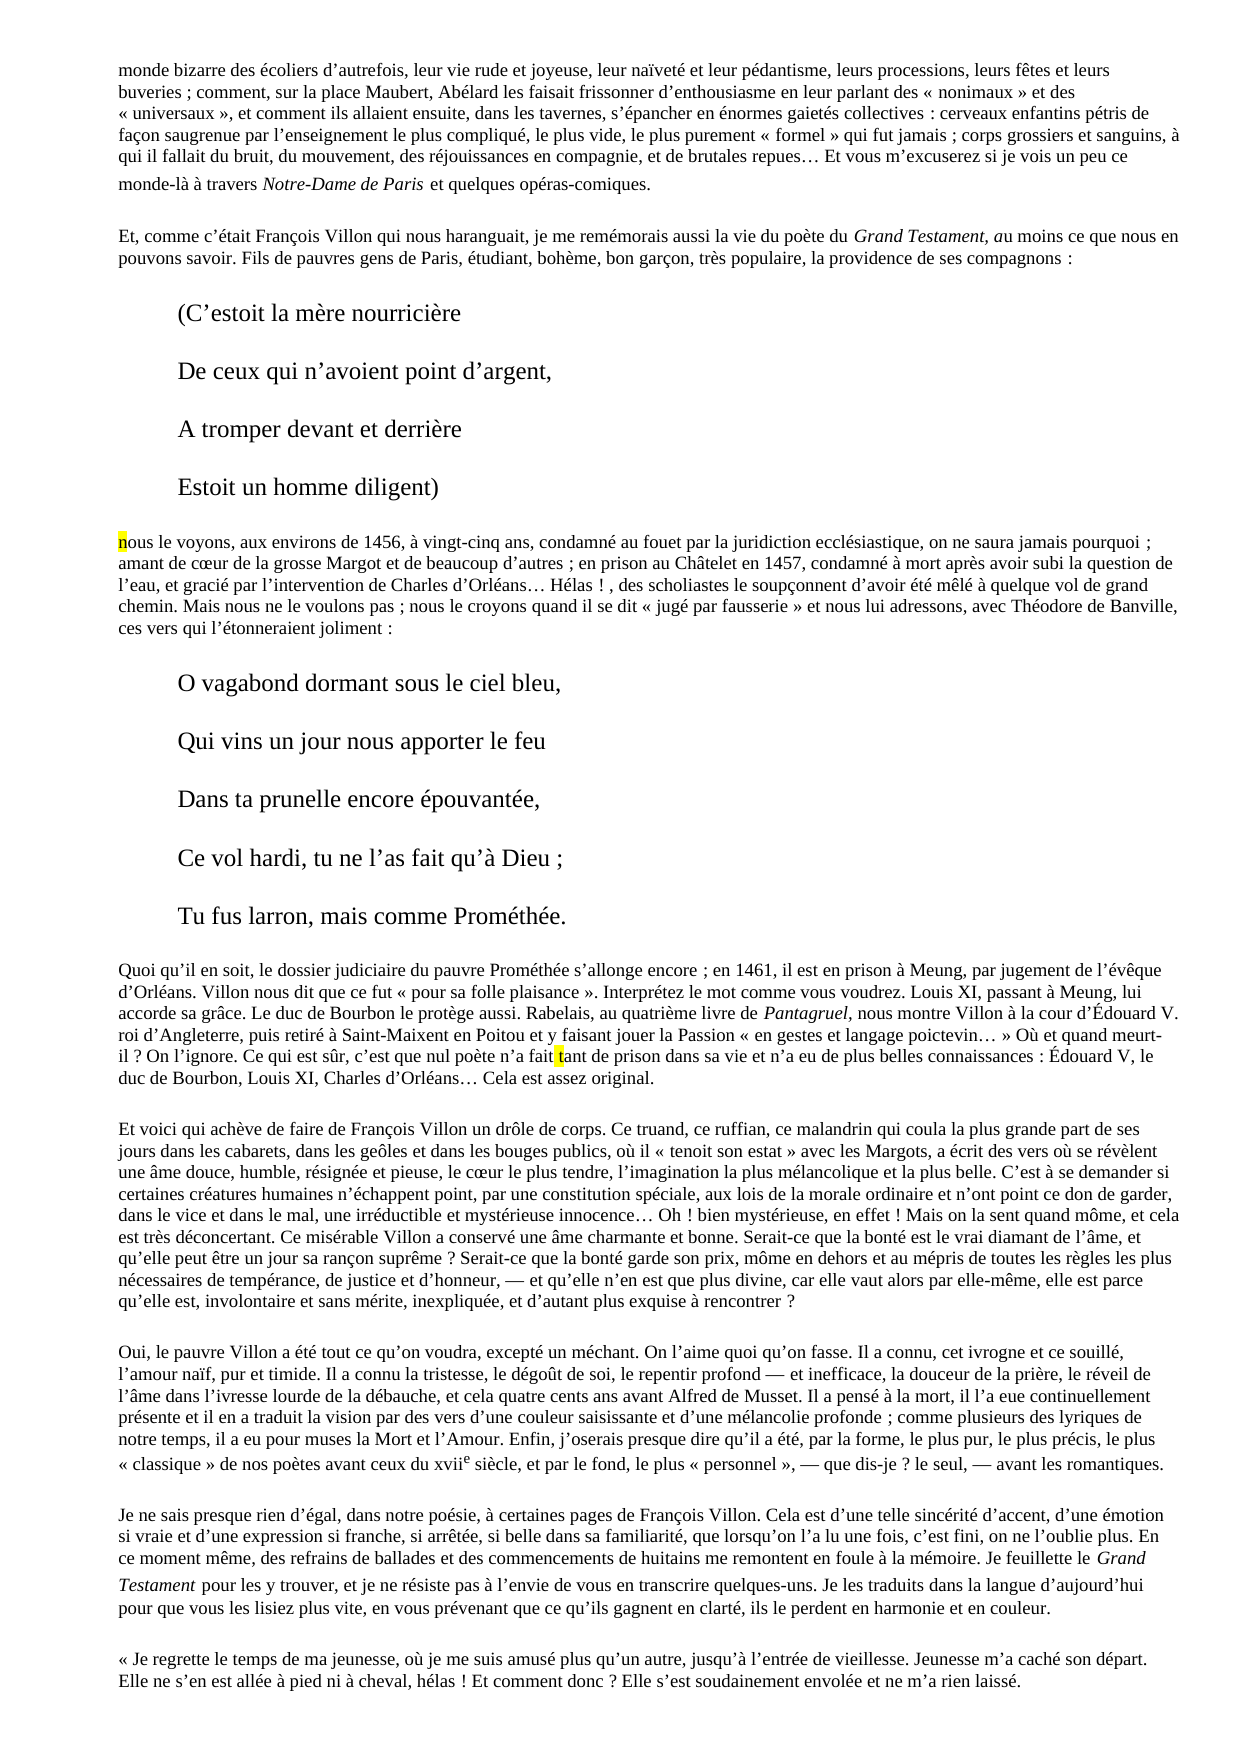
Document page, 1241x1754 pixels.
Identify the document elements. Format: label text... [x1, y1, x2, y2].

text De ceux qui n’avoient point d’argent, [177, 356, 1122, 385]
text nous le voyons, aux environs de 1456, à vingt-cinq ans, condamné au fouet par la juridiction ecclésiastique, on ne saura jamais pourquoi ; amant de cœur de la grosse Margot et de beaucoup d’autres ; en prison au Châtelet en 1457, condamné à mort après avoir subi la question de l’eau, et gracié par l’intervention de Charles d’Orléans… Hélas ! , des scholiastes le soupçonnent d’avoir été mêlé à quelque vol de grand chemin. Mais nous ne le voulons pas ; nous le croyons quand il se dit « jugé par fausserie » et nous lui adressons, avec Théodore de Banville, ces vers qui l’étonneraient joliment : [118, 531, 1181, 638]
text Tu fus larron, mais comme Prométhée. [177, 901, 1122, 929]
text Je ne sais presque rien d’égal, dans notre poésie, à certaines pages de François Villon. Cela est d’une telle sincérité d’accent, d’une émotion si vraie et d’une expression si franche, si arrêtée, si belle dans sa familiarité, que lorsqu’on l’a lu une fois, c’est fini, on ne l’oublie plus. En ce moment même, des refrains de ballades et des commencements de huitains me remontent en foule à la mémoire. Je feuillette le Grand Testament pour les y trouver, et je ne résiste pas à l’envie de vous en transcrire quelques-uns. Je les traduits dans la langue d’aujourd’hui pour que vous les lisiez plus vite, en vous prévenant que ce qu’ils gagnent en clarté, ils le perdent en harmonie et en couleur. [118, 1504, 1181, 1619]
text (C’estoit la mère nourricière [177, 298, 1122, 326]
text Qui vins un jour nous apporter le feu [177, 726, 1122, 755]
text Et, comme c’était François Villon qui nous haranguait, je me remémorais aussi la vie du poète du Grand Testament, au moins ce que nous en pouvons savoir. Fils de pauvres gens de Paris, étudiant, bohème, bon garçon, très populaire, la providence de ses compagnons : [118, 225, 1181, 268]
text Quoi qu’il en soit, le dossier judiciaire du pauvre Prométhée s’allonge encore ; en 1461, il est en prison à Meung, par jugement de l’évêque d’Orléans. Villon nous dit que ce fut « pour sa folle plaisance ». Interprétez le mot comme vous voudrez. Louis XI, passant à Meung, lui accorde sa grâce. Le duc de Bourbon le protège aussi. Rabelais, au quatrième livre de Pantagruel, nous montre Villon à la cour d’Édouard V. roi d’Angleterre, puis retiré à Saint-Maixent en Poitou et y faisant jouer la Passion « en gestes et langage poictevin… » Où et quand meurt-il ? On l’ignore. Ce qui est sûr, c’est que nul poète n’a fait tant de prison dans sa vie et n’a eu de plus belles connaissances : Édouard V, le duc de Bourbon, Louis XI, Charles d’Orléans… Cela est assez original. [118, 959, 1181, 1088]
text Oui, le pauvre Villon a été tout ce qu’on voudra, excepté un méchant. On l’aime quoi qu’on fasse. Il a connu, cet ivrogne et ce souillé, l’amour naïf, pur et timide. Il a connu la tristesse, le dégoût de soi, le repentir profond — et inefficace, la douceur de la prière, le réveil de l’âme dans l’ivresse lourde de la débauche, et cela quatre cents ans avant Alfred de Musset. Il a pensé à la mort, il l’a eue continuellement présente et il en a traduit la vision par des vers d’une couleur saisissante et d’une mélancolie profonde ; comme plusieurs des lyriques de notre temps, il a eu pour muses la Mort et l’Amour. Enfin, j’oserais presque dire qu’il a été, par la forme, le plus pur, le plus précis, le plus « classique » de nos poètes avant ceux du xviie siècle, et par le fond, le plus « personnel », — que dis-je ? le seul, — avant les romantiques. [118, 1341, 1181, 1474]
text Et voici qui achève de faire de François Villon un drôle de corps. Ce truand, ce ruffian, ce malandrin qui coula la plus grande part de ses jours dans les cabarets, dans les geôles et dans les bouges publics, où il « tenoit son estat » avec les Margots, a écrit des vers où se révèlent une âme douce, humble, résignée et pieuse, le cœur le plus tendre, l’imagination la plus mélancolique et la plus belle. C’est à se demander si certaines créatures humaines n’échappent point, par une constitution spéciale, aux lois de la morale ordinaire et n’ont point ce don de garder, dans le vice et dans le mal, une irréductible et mystérieuse innocence… Oh ! bien mystérieuse, en effet ! Mais on la sent quand môme, et cela est très déconcertant. Ce misérable Villon a conservé une âme charmante et bonne. Serait-ce que la bonté est le vrai diamant de l’âme, et qu’elle peut être un jour sa rançon suprême ? Serait-ce que la bonté garde son prix, môme en dehors et au mépris de toutes les règles les plus nécessaires de tempérance, de justice et d’honneur, — et qu’elle n’en est que plus divine, car elle vaut alors par elle-même, elle est parce qu’elle est, involontaire et sans mérite, inexpliquée, et d’autant plus exquise à rencontrer ? [118, 1118, 1181, 1312]
text A tromper devant et derrière [177, 414, 1122, 443]
text « Je regrette le temps de ma jeunesse, où je me suis amusé plus qu’un autre, jusqu’à l’entrée de vieillesse. Jeunesse m’a caché son départ. Elle ne s’en est allée à pied ni à cheval, hélas ! Et comment donc ? Elle s’est soudainement envolée et ne m’a rien laissé. [118, 1648, 1181, 1691]
text O vagabond dormant sous le ciel bleu, [177, 668, 1122, 697]
text Dans ta prunelle encore épouvantée, [177, 784, 1122, 813]
text monde bizarre des écoliers d’autrefois, leur vie rude et joyeuse, leur naïveté et leur pédantisme, leurs processions, leurs fêtes et leurs buveries ; comment, sur la place Maubert, Abélard les faisait frissonner d’enthousiasme en leur parlant des « nonimaux » et des « universaux », et comment ils allaient ensuite, dans les tavernes, s’épancher en énormes gaietés collectives : cerveaux enfantins pétris de façon saugrenue par l’enseignement le plus compliqué, le plus vide, le plus purement « formel » qui fut jamais ; corps grossiers et sanguins, à qui il fallait du bruit, du mouvement, des réjouissances en compagnie, et de brutales repues… Et vous m’excuserez si je vois un peu ce monde-là à travers Notre-Dame de Paris et quelques opéras-comiques. [118, 59, 1181, 196]
text Ce vol hardi, tu ne l’as fait qu’à Dieu ; [177, 843, 1122, 871]
text Estoit un homme diligent) [177, 472, 1122, 501]
